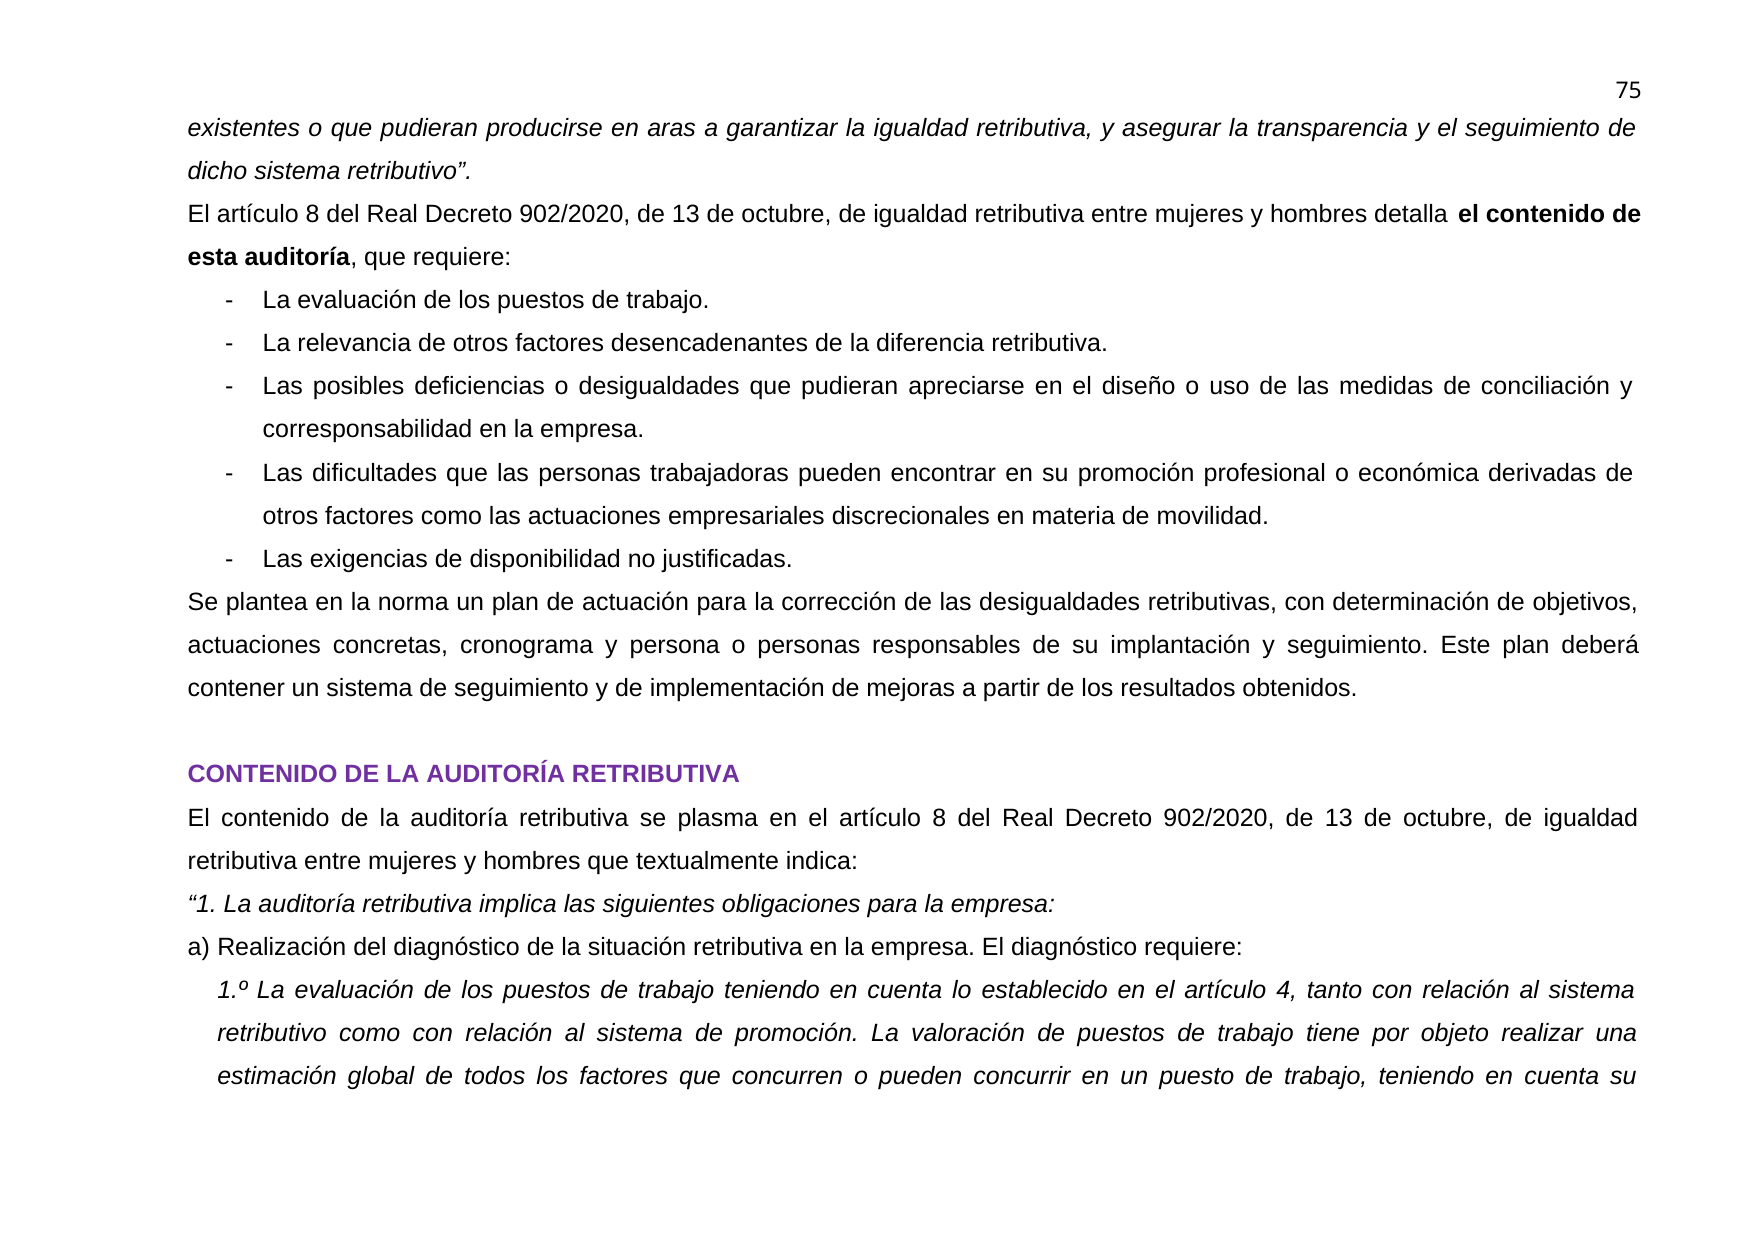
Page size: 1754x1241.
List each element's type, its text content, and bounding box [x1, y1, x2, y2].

text El artículo 8 del Real Decreto 902/2020, de 13 de octubre, de igualdad retributiva entre mujeres y hombres detalla el contenido de esta auditoría, que requiere: [187, 199, 1641, 271]
list La evaluación de los puestos de trabajo. [225, 285, 1636, 314]
list Las posibles deficiencias o desigualdades que pudieran apreciarse en el diseño o uso de las medidas de conciliación y corresponsabilidad en la empresa. [225, 371, 1636, 443]
list Las dificultades que las personas trabajadoras pueden encontrar en su promoción profesional o económica derivadas de otros factores como las actuaciones empresariales discrecionales en materia de movilidad. [225, 457, 1636, 529]
text existentes o que pudieran producirse en aras a garantizar la igualdad retributiva, y asegurar la transparencia y el seguimiento de dicho sistema retributivo”. [187, 112, 1641, 184]
text 1.º La evaluación de los puestos de trabajo teniendo en cuenta lo establecido en el artículo 4, tanto con relación al sistema retributivo como con relación al sistema de promoción. La valoración de puestos de trabajo tiene por objeto realizar una estimación global de todos los factores que concurren o pueden concurrir en un puesto de trabajo, teniendo en cuenta su [217, 975, 1641, 1090]
text El contenido de la auditoría retributiva se plasma en el artículo 8 del Real Decreto 902/2020, de 13 de octubre, de igualdad retributiva entre mujeres y hombres que textualmente indica: [187, 802, 1641, 874]
list Las exigencias de disponibilidad no justificadas. [225, 544, 1636, 572]
list La relevancia de otros factores desencadenantes de la diferencia retributiva. [225, 328, 1636, 357]
text Se plantea en la norma un plan de actuación para la corrección de las desigualdades retributivas, con determinación de objetivos, actuaciones concretas, cronograma y persona o personas responsables de su implantación y seguimiento. Este plan deberá contener un sistema de seguimiento y de implementación de mejoras a partir de los resultados obtenidos. [187, 587, 1641, 702]
text CONTENIDO DE LA AUDITORÍA RETRIBUTIVA [187, 759, 1641, 788]
text “1. La auditoría retributiva implica las siguientes obligaciones para la empresa: [187, 889, 1641, 917]
text a) Realización del diagnóstico de la situación retributiva en la empresa. El diagnóstico requiere: [187, 932, 1641, 961]
